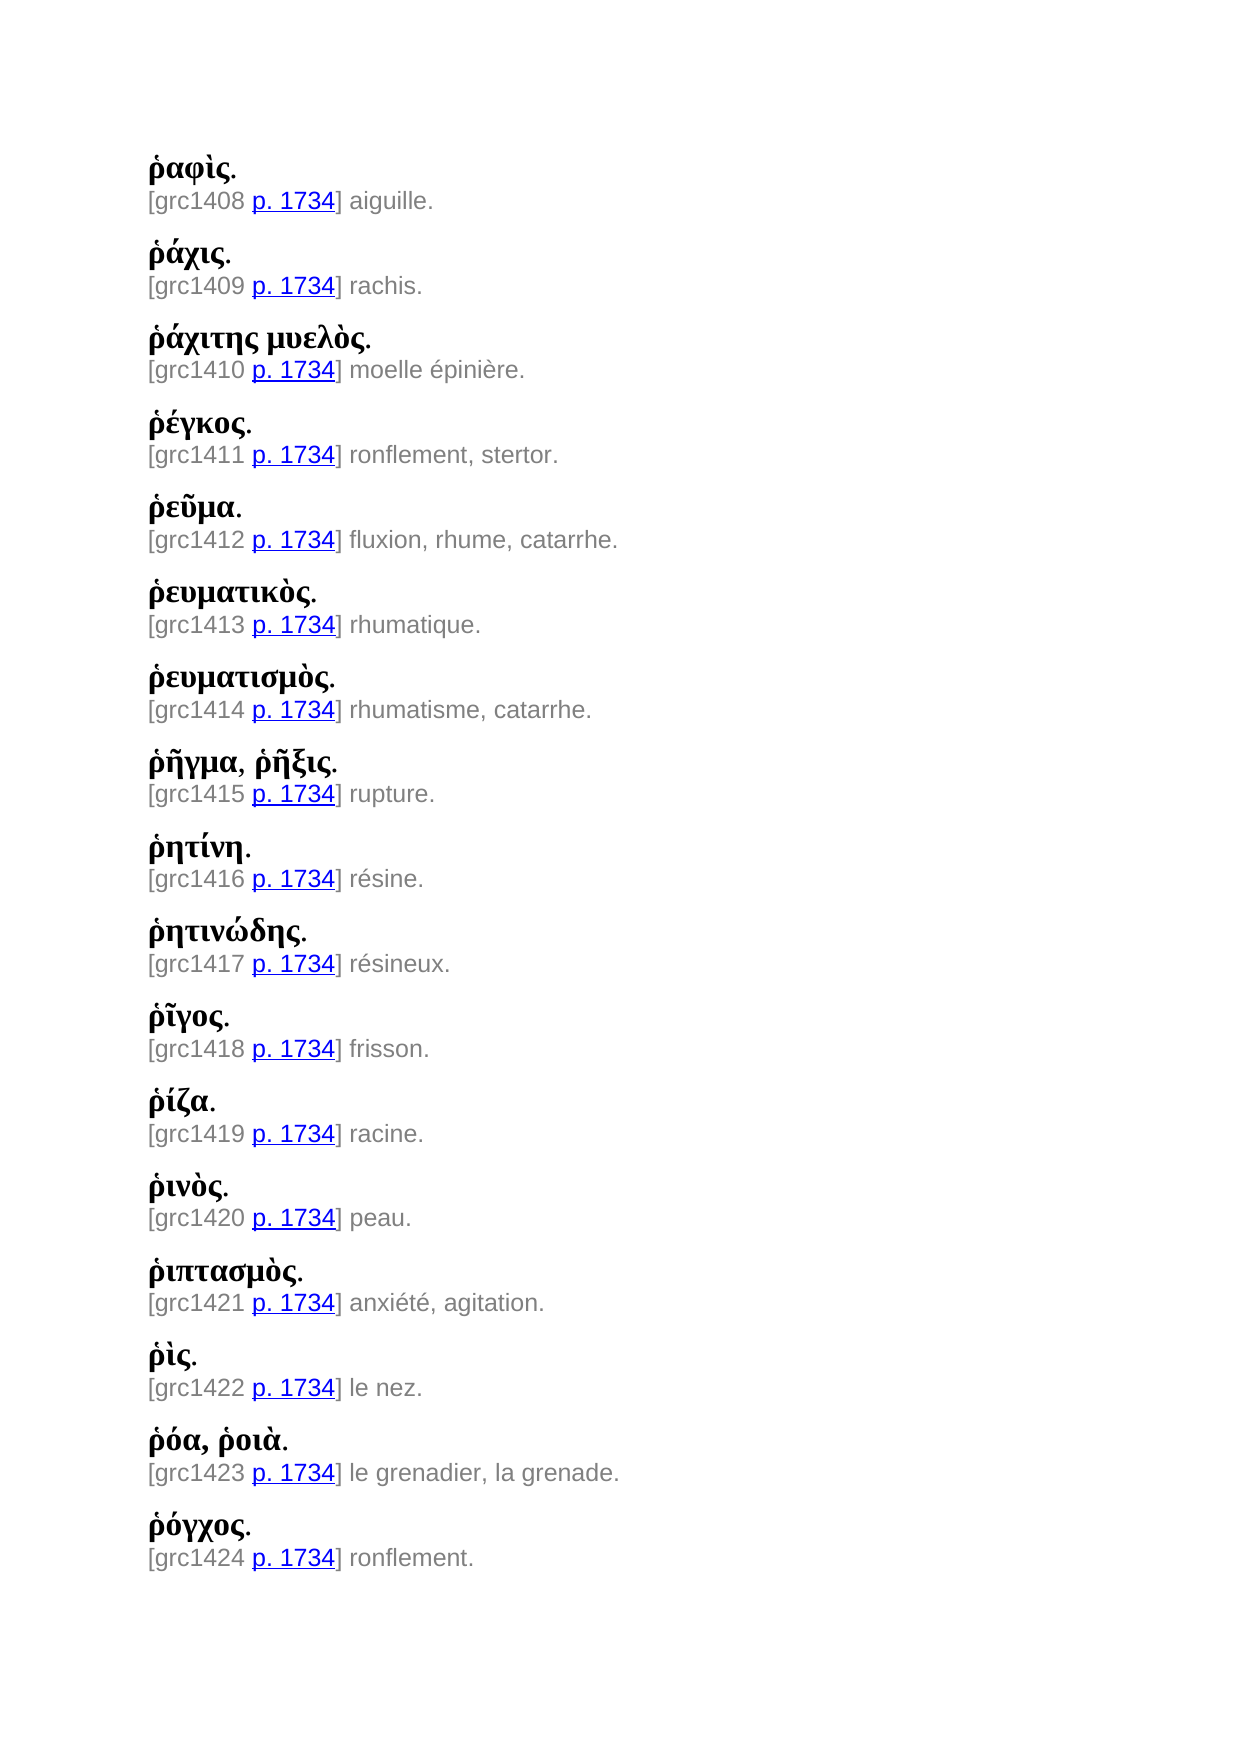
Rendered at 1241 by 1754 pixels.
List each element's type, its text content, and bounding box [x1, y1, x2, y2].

text ῥεῦμα. [148, 487, 1093, 525]
text ῥόα, ῥοιὰ. [148, 1419, 1093, 1458]
text [grc1416 p. 1734] résine. [148, 864, 1093, 893]
text ῥέγκος. [148, 402, 1093, 440]
text [grc1415 p. 1734] rupture. [148, 779, 1093, 808]
text ῥητίνη. [148, 826, 1093, 864]
text ῥιπτασμὸς. [148, 1250, 1093, 1288]
text [grc1417 p. 1734] résineux. [148, 949, 1093, 978]
text ῥευματικὸς. [148, 572, 1093, 610]
text ῥῆγμα, ῥῆξις. [148, 741, 1093, 779]
text [grc1424 p. 1734] ronflement. [148, 1543, 1093, 1571]
text ῥάχιτης μυελὸς. [148, 317, 1093, 356]
text [grc1412 p. 1734] fluxion, rhume, catarrhe. [148, 525, 1093, 554]
text [grc1414 p. 1734] rhumatisme, catarrhe. [148, 695, 1093, 723]
text ῥίζα. [148, 1080, 1093, 1119]
text ῥινὸς. [148, 1165, 1093, 1203]
text ῥάχις. [148, 232, 1093, 271]
text [grc1421 p. 1734] anxiété, agitation. [148, 1288, 1093, 1317]
text [grc1418 p. 1734] frisson. [148, 1034, 1093, 1063]
text [grc1422 p. 1734] le nez. [148, 1373, 1093, 1402]
text [grc1420 p. 1734] peau. [148, 1203, 1093, 1232]
text ῥὶς. [148, 1335, 1093, 1373]
text ῥῖγος. [148, 996, 1093, 1034]
text [grc1413 p. 1734] rhumatique. [148, 610, 1093, 639]
text [grc1411 p. 1734] ronflement, stertor. [148, 440, 1093, 469]
text ῥητινώδης. [148, 911, 1093, 949]
text [grc1409 p. 1734] rachis. [148, 271, 1093, 299]
text [grc1410 p. 1734] moelle épinière. [148, 356, 1093, 384]
text ῥόγχος. [148, 1504, 1093, 1543]
text [grc1423 p. 1734] le grenadier, la grenade. [148, 1458, 1093, 1487]
text ῥευματισμὸς. [148, 656, 1093, 695]
text ῥαφὶς. [148, 148, 1093, 186]
text [grc1419 p. 1734] racine. [148, 1119, 1093, 1147]
text [grc1408 p. 1734] aiguille. [148, 186, 1093, 215]
